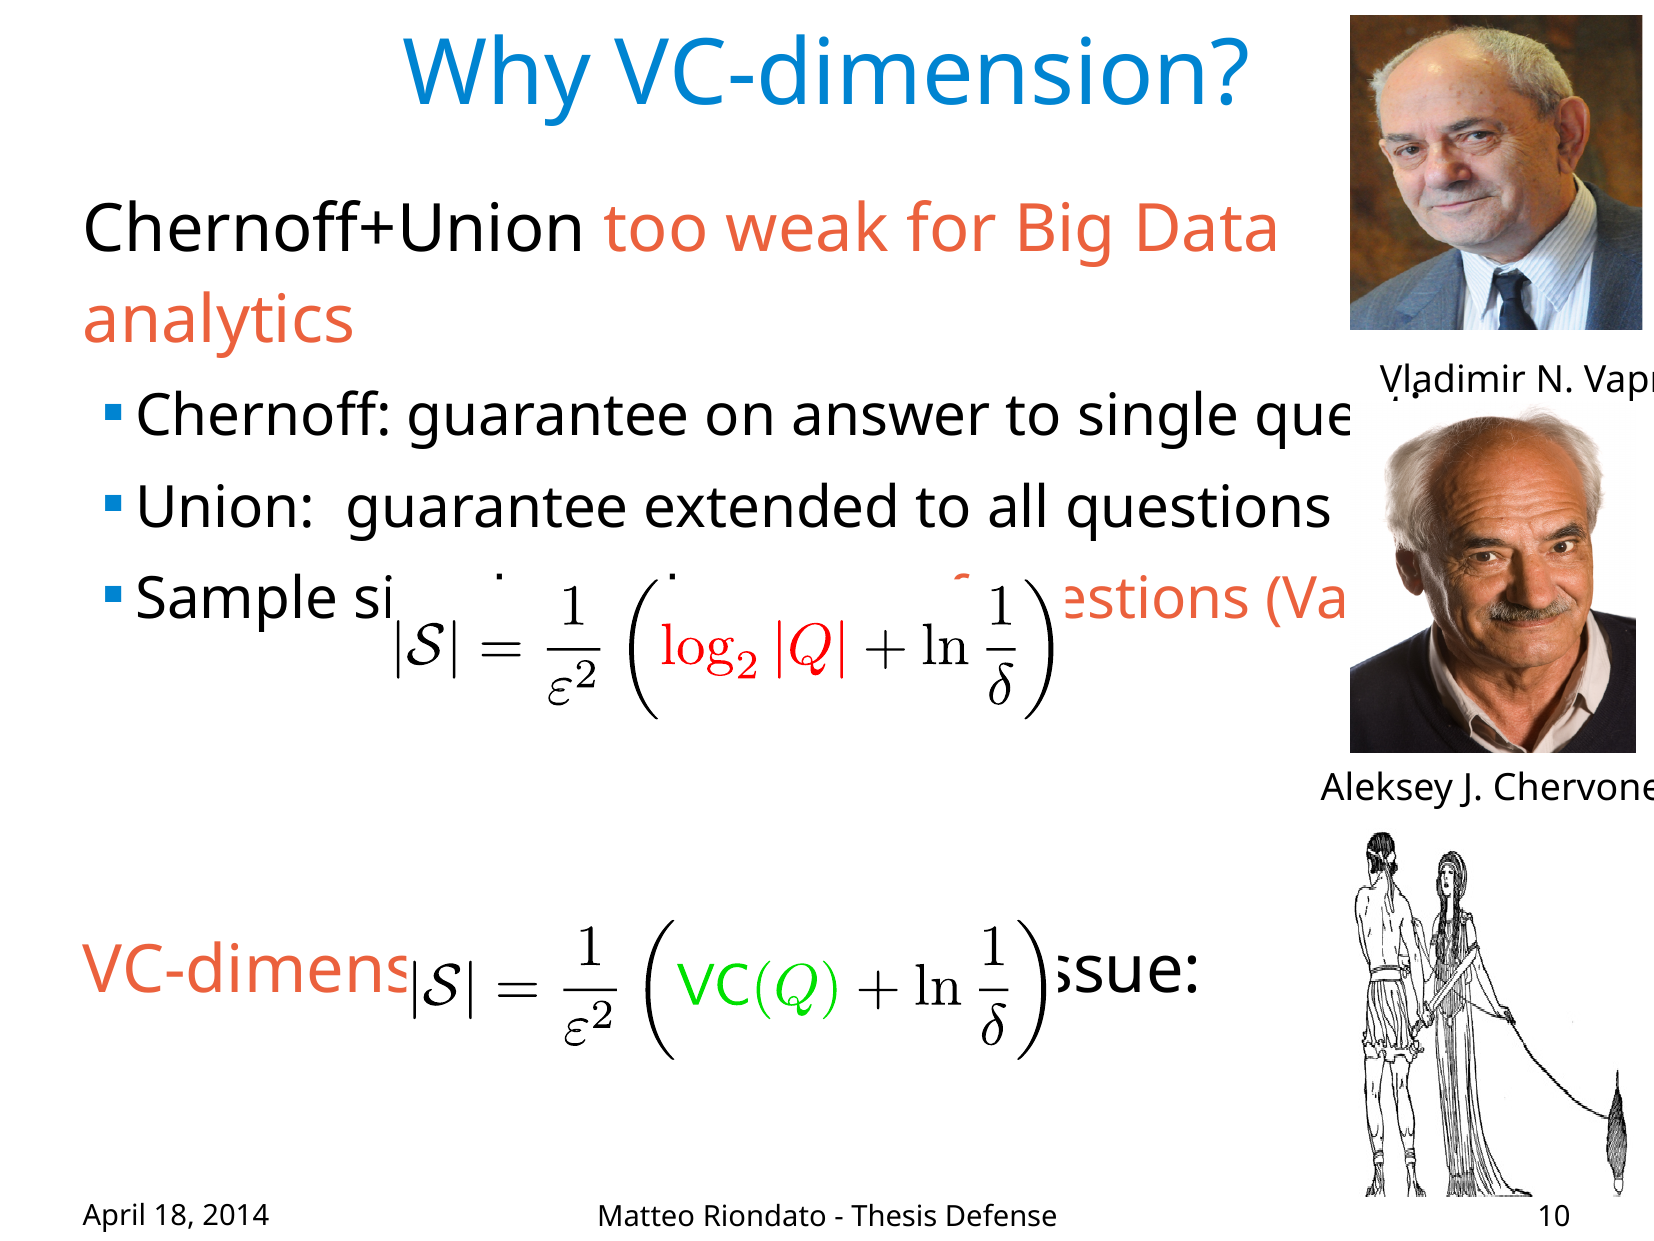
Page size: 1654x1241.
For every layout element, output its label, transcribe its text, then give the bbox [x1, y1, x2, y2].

picture [1350, 15, 1643, 331]
text_box Vladimir N. Vapnik [1365, 345, 1654, 402]
picture [1350, 401, 1636, 753]
picture [1343, 828, 1634, 1197]
title Why VC-dimension? [82, 0, 1571, 139]
text_box Aleksey J. Chervonenkis [1305, 753, 1654, 811]
list Chernoff+Union too weak for Big Data analytics Chernoff: guarantee on answer to single question Union: guarantee extended to all questions Sample size depends on no. of questions (Variety): VC-dimension overcomes this issue: [82, 180, 1571, 1186]
text_box [390, 579, 1066, 720]
text_box [406, 919, 1059, 1061]
